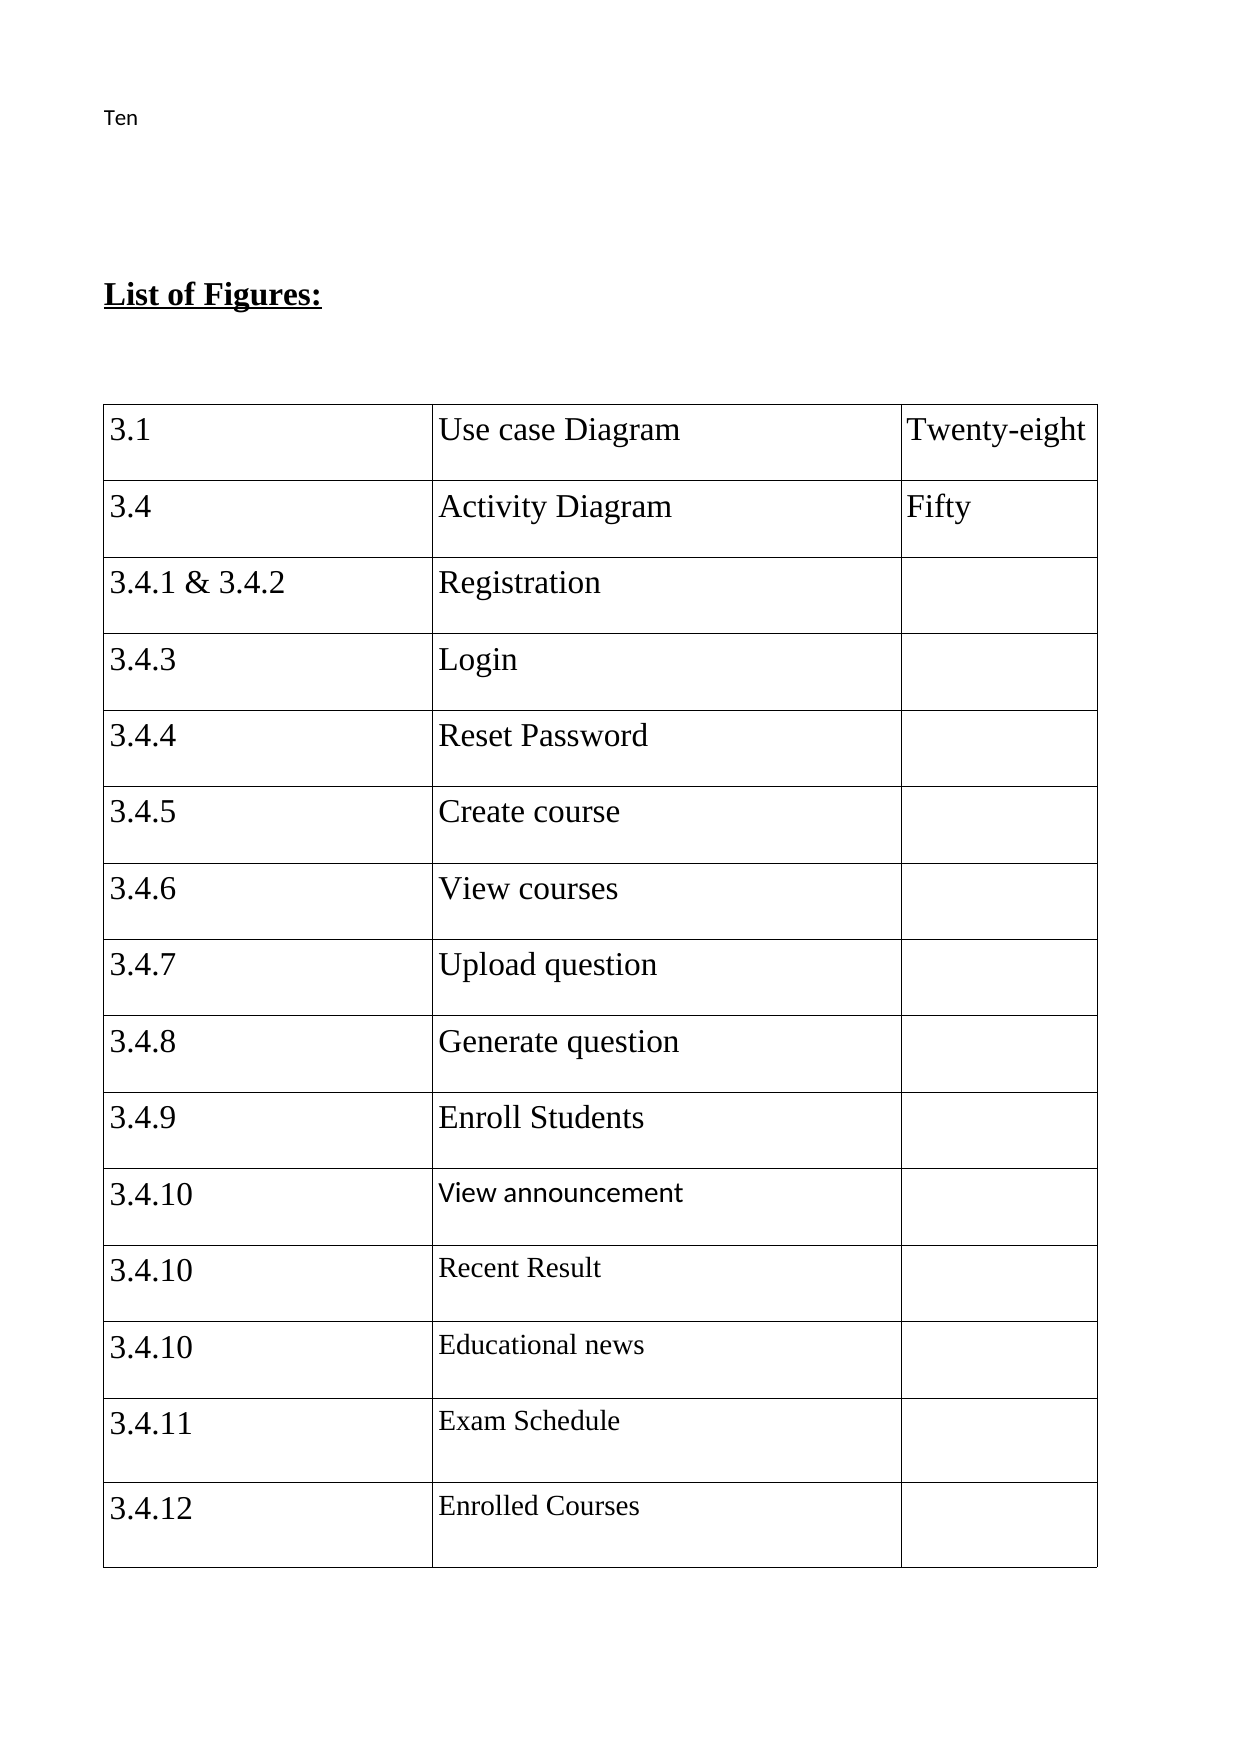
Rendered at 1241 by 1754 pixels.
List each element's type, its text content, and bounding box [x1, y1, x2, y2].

table_cell 3.4.5 [104, 787, 432, 862]
table_cell [902, 1483, 1097, 1567]
text List of Figures: [103, 274, 1090, 312]
table_cell 3.4.10 [104, 1246, 432, 1321]
table_cell [902, 864, 1097, 939]
table_cell Exam Schedule [433, 1399, 901, 1482]
table_cell [902, 940, 1097, 1015]
table_cell 3.4.10 [104, 1169, 432, 1245]
table_cell View courses [433, 864, 901, 939]
table_cell Fifty [902, 481, 1097, 557]
table_cell 3.4.6 [104, 864, 432, 939]
table_cell 3.4.8 [104, 1016, 432, 1092]
table_cell 3.4.3 [104, 634, 432, 709]
table_cell [902, 1399, 1097, 1482]
table_cell [902, 787, 1097, 862]
table_cell 3.4.11 [104, 1399, 432, 1482]
table_cell Login [433, 634, 901, 709]
table_cell [902, 1016, 1097, 1092]
table_cell Activity Diagram [433, 481, 901, 557]
table_cell Reset Password [433, 711, 901, 786]
table_cell [902, 634, 1097, 709]
table_cell Create course [433, 787, 901, 862]
table_cell [902, 1322, 1097, 1398]
table_cell 3.4.10 [104, 1322, 432, 1398]
table_cell Registration [433, 558, 901, 633]
table_cell Enrolled Courses [433, 1483, 901, 1567]
table_cell Recent Result [433, 1246, 901, 1321]
table_cell [902, 1093, 1097, 1168]
table_cell 3.4.4 [104, 711, 432, 786]
table_cell 3.4.7 [104, 940, 432, 1015]
table_cell View announcement [433, 1169, 901, 1245]
table_cell [902, 1169, 1097, 1245]
table_cell Upload question [433, 940, 901, 1015]
table_cell [902, 1246, 1097, 1321]
table_cell 3.4 [104, 481, 432, 557]
table_header 3.1 [104, 405, 432, 480]
table_cell 3.4.12 [104, 1483, 432, 1567]
table_cell Generate question [433, 1016, 901, 1092]
table_cell [902, 711, 1097, 786]
table_cell Educational news [433, 1322, 901, 1398]
table_cell Enroll Students [433, 1093, 901, 1168]
table_header Twenty-eight [902, 405, 1097, 480]
table_cell 3.4.9 [104, 1093, 432, 1168]
table_cell 3.4.1 & 3.4.2 [104, 558, 432, 633]
table_header Use case Diagram [433, 405, 901, 480]
table_cell [902, 558, 1097, 633]
